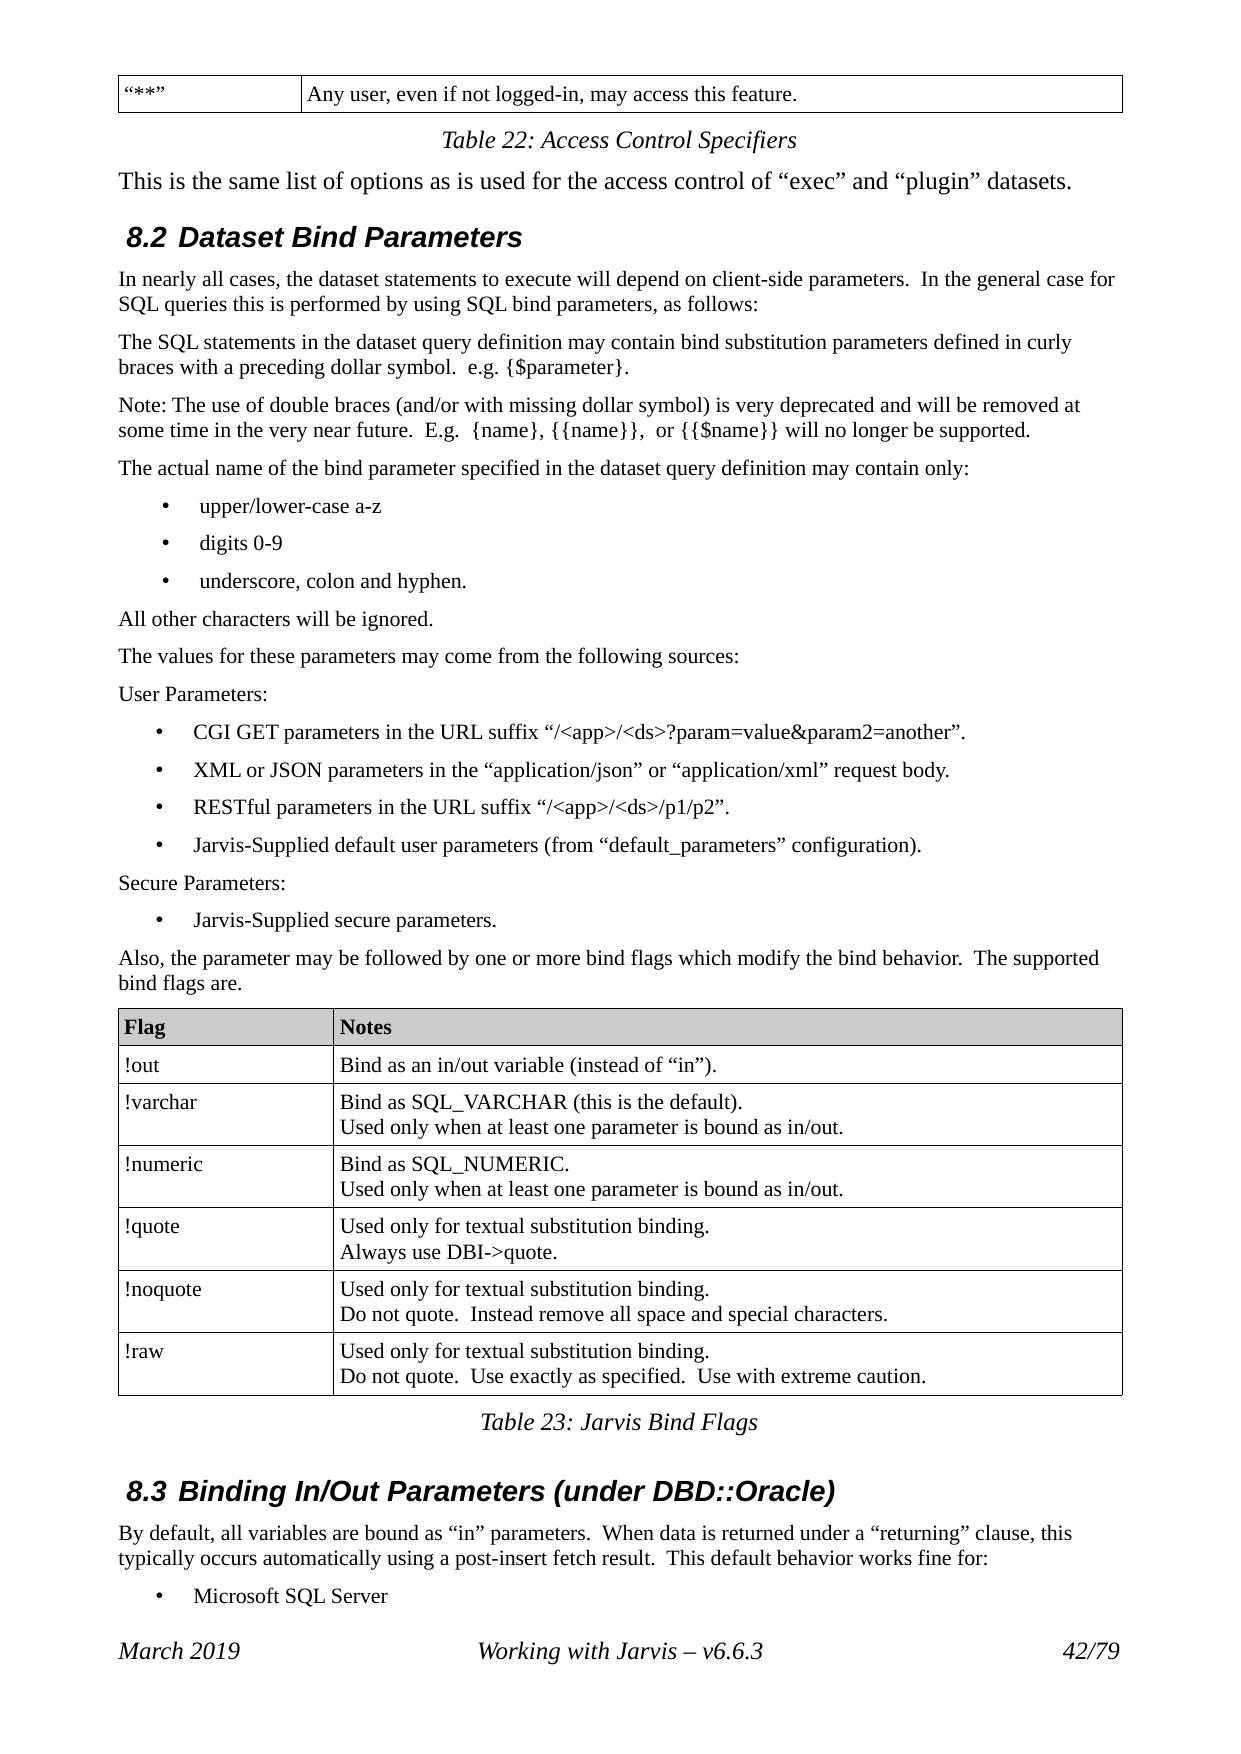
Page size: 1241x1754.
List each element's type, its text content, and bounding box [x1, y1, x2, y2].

table_cell Used only for textual substitution binding. Do not quote. Instead remove all space and special characters. [334, 1271, 1122, 1332]
text The values for these parameters may come from the following sources: [118, 643, 1122, 669]
text This is the same list of options as is used for the access control of “exec” and “plugin” datasets. [118, 166, 1122, 195]
subtitle Binding In/Out Parameters (under DBD::Oracle) [118, 1474, 1122, 1507]
subtitle Dataset Bind Parameters [118, 220, 1122, 254]
list Jarvis-Supplied secure parameters. [156, 907, 1122, 933]
table_cell Used only for textual substitution binding. Always use DBI->quote. [334, 1208, 1122, 1270]
text Also, the parameter may be followed by one or more bind flags which modify the bind behavior. The supported bind flags are. [118, 945, 1122, 996]
list digits 0-9 [162, 530, 1122, 556]
table_cell Bind as SQL_NUMERIC. Used only when at least one parameter is bound as in/out. [334, 1146, 1122, 1207]
table_cell “**” [119, 76, 301, 112]
table_cell Any user, even if not logged-in, may access this feature. [302, 76, 1122, 112]
text Table 22: Access Control Specifiers [118, 125, 1122, 154]
table_cell Bind as an in/out variable (instead of “in”). [334, 1046, 1122, 1082]
text By default, all variables are bound as “in” parameters. When data is returned under a “returning” clause, this typically occurs automatically using a post-insert fetch result. This default behavior works fine for: [118, 1520, 1122, 1570]
table_cell !varchar [119, 1084, 333, 1145]
text Table 23: Jarvis Bind Flags [118, 1407, 1122, 1436]
text Secure Parameters: [118, 870, 1122, 895]
table_cell !numeric [119, 1146, 333, 1207]
list upper/lower-case a-z [162, 493, 1122, 518]
table_header Flag [119, 1009, 333, 1045]
table_cell !out [119, 1046, 333, 1082]
table_cell !quote [119, 1208, 333, 1270]
text In nearly all cases, the dataset statements to execute will depend on client-side parameters. In the general case for SQL queries this is performed by using SQL bind parameters, as follows: [118, 266, 1122, 317]
table_cell !noquote [119, 1271, 333, 1332]
list Jarvis-Supplied default user parameters (from “default_parameters” configuration). [156, 832, 1122, 857]
table_cell Used only for textual substitution binding. Do not quote. Use exactly as specified. Use with extreme caution. [334, 1333, 1122, 1394]
table_header Notes [334, 1009, 1122, 1045]
text All other characters will be ignored. [118, 606, 1122, 631]
table_cell Bind as SQL_VARCHAR (this is the default). Used only when at least one parameter is bound as in/out. [334, 1084, 1122, 1145]
list RESTful parameters in the URL suffix “/<app>/<ds>/p1/p2”. [156, 794, 1122, 819]
table_cell !raw [119, 1333, 333, 1394]
list XML or JSON parameters in the “application/json” or “application/xml” request body. [156, 757, 1122, 782]
list underscore, colon and hyphen. [162, 568, 1122, 593]
list Microsoft SQL Server [156, 1583, 1122, 1608]
text The actual name of the bind parameter specified in the dataset query definition may contain only: [118, 455, 1122, 480]
text The SQL statements in the dataset query definition may contain bind substitution parameters defined in curly braces with a preceding dollar symbol. e.g. {$parameter}. [118, 329, 1122, 379]
list CGI GET parameters in the URL suffix “/<app>/<ds>?param=value&param2=another”. [156, 719, 1122, 744]
text Note: The use of double braces (and/or with missing dollar symbol) is very deprecated and will be removed at some time in the very near future. E.g. {name}, {{name}}, or {{$name}} will no longer be supported. [118, 392, 1122, 442]
text User Parameters: [118, 681, 1122, 706]
